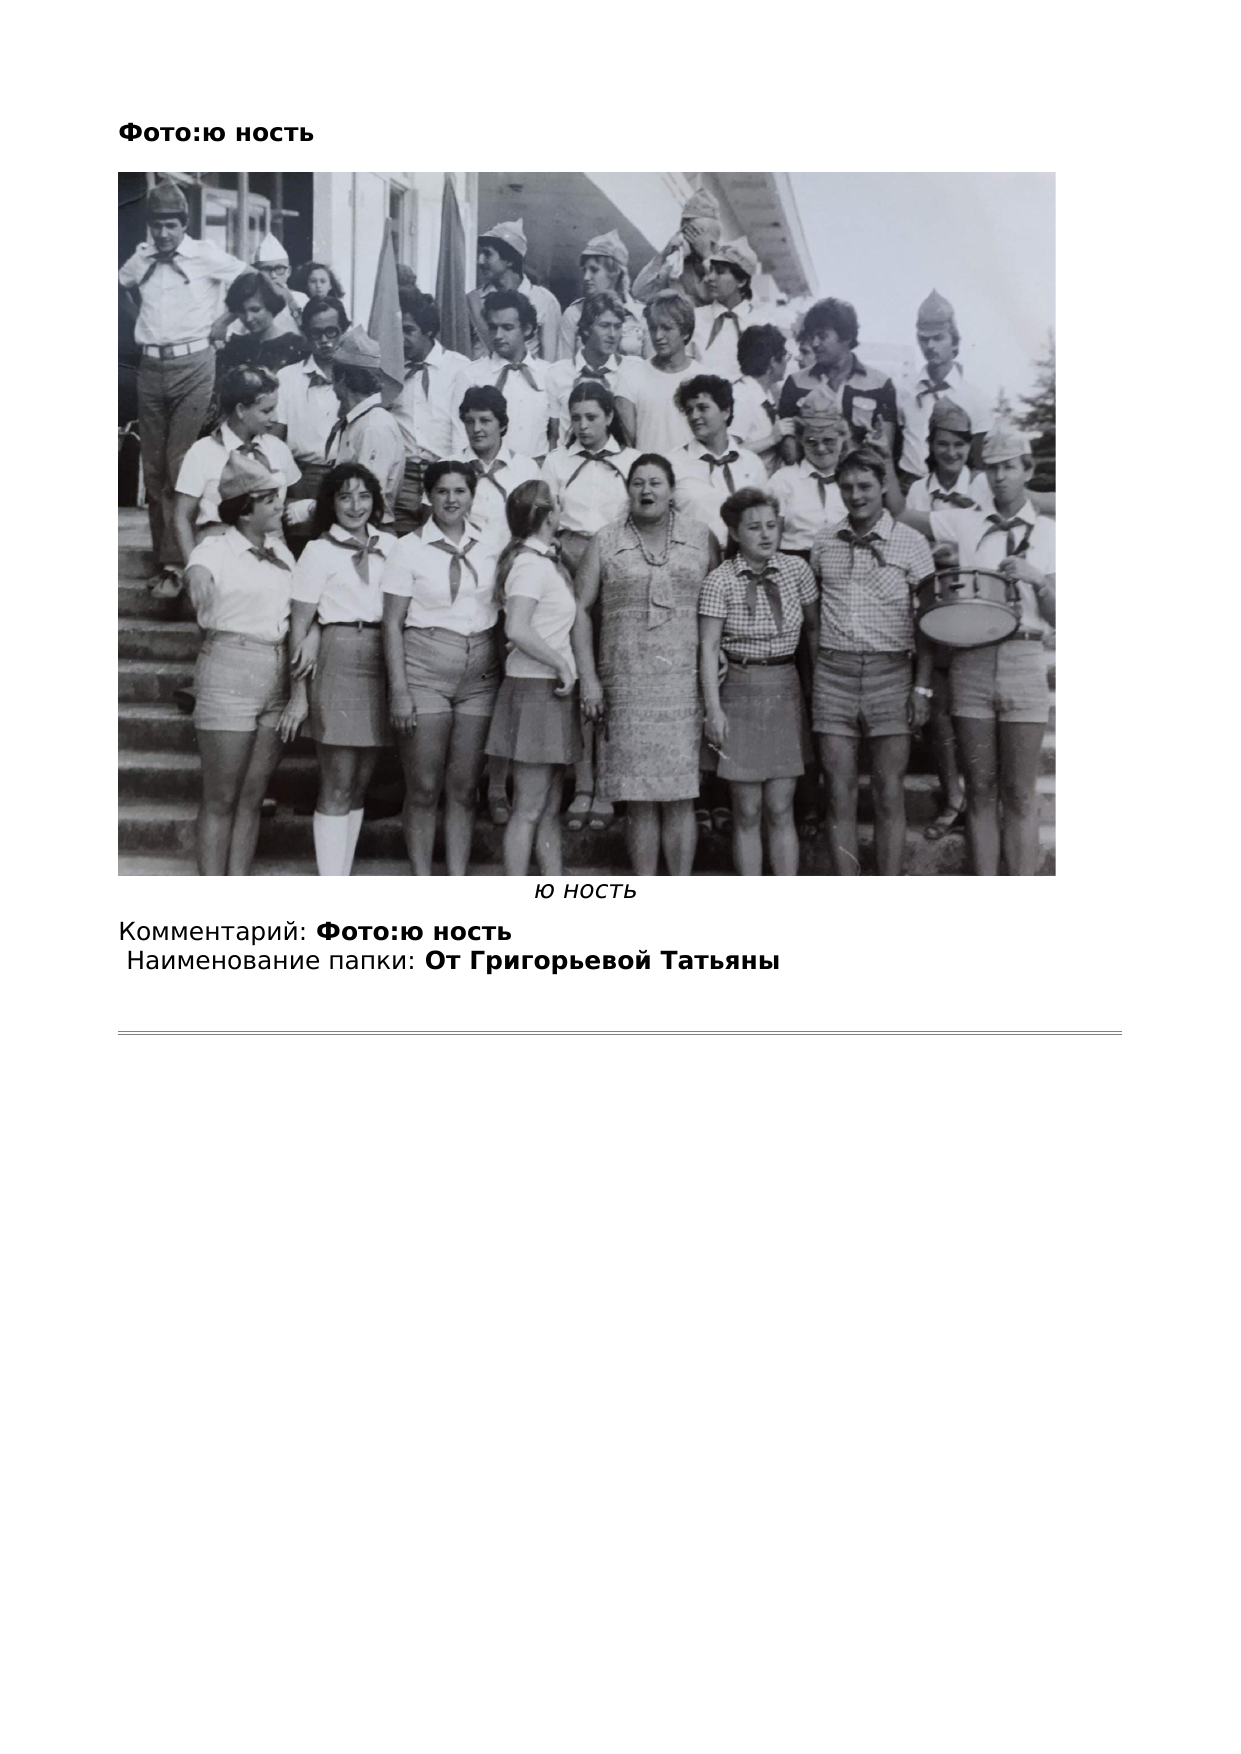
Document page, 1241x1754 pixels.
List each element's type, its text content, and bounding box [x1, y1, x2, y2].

picture [118, 172, 1056, 876]
text Комментарий: Фото:ю ность Наименование папки: От Григорьевой Татьяны [118, 917, 1122, 1004]
subtitle Фото:ю ность [118, 118, 1122, 147]
text ю ность [118, 876, 1056, 904]
